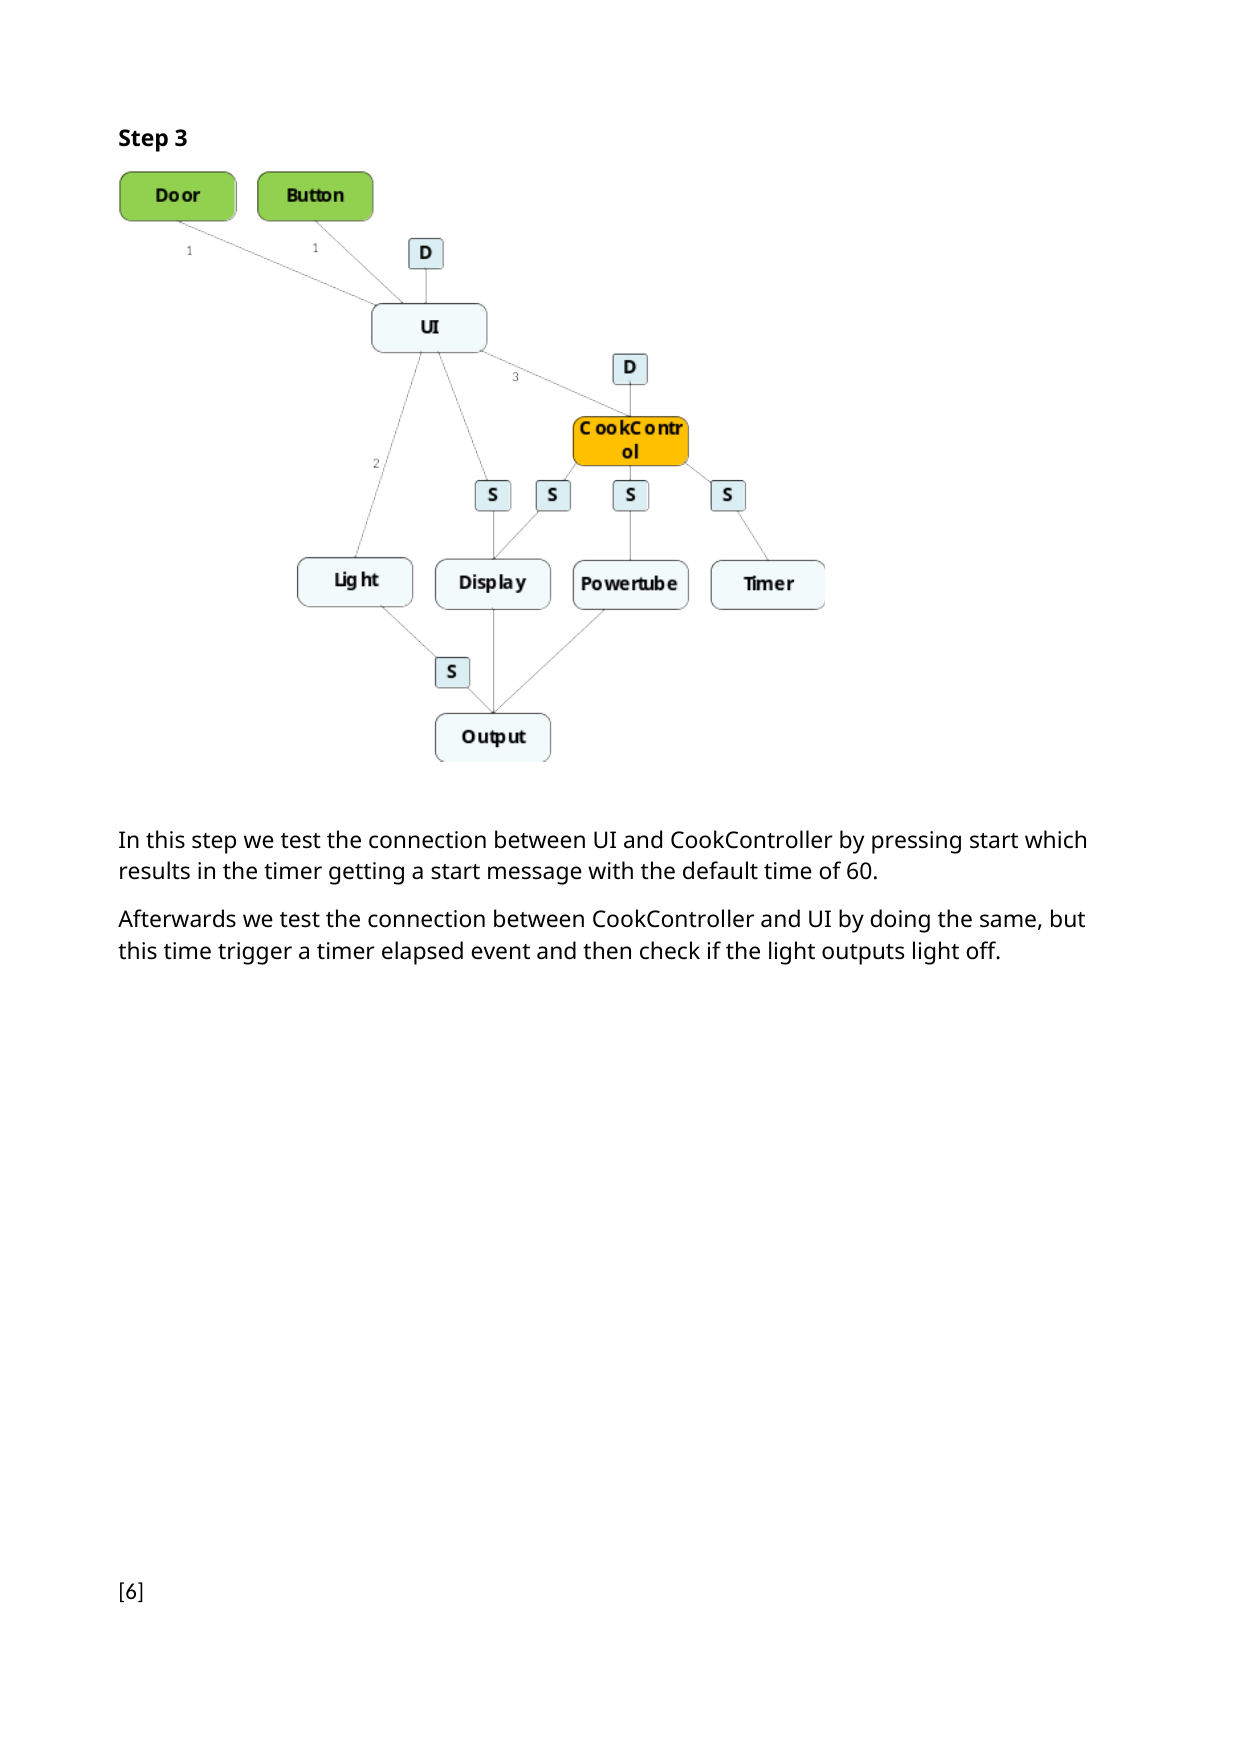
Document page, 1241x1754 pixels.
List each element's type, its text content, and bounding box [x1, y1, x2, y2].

text Afterwards we test the connection between CookController and UI by doing the same, but this time trigger a timer elapsed event and then check if the light outputs light off. [118, 903, 1122, 966]
text In this step we test the connection between UI and CookController by pressing start which results in the timer getting a start message with the default time of 60. [118, 823, 1122, 886]
text Step 3 [118, 122, 1122, 153]
